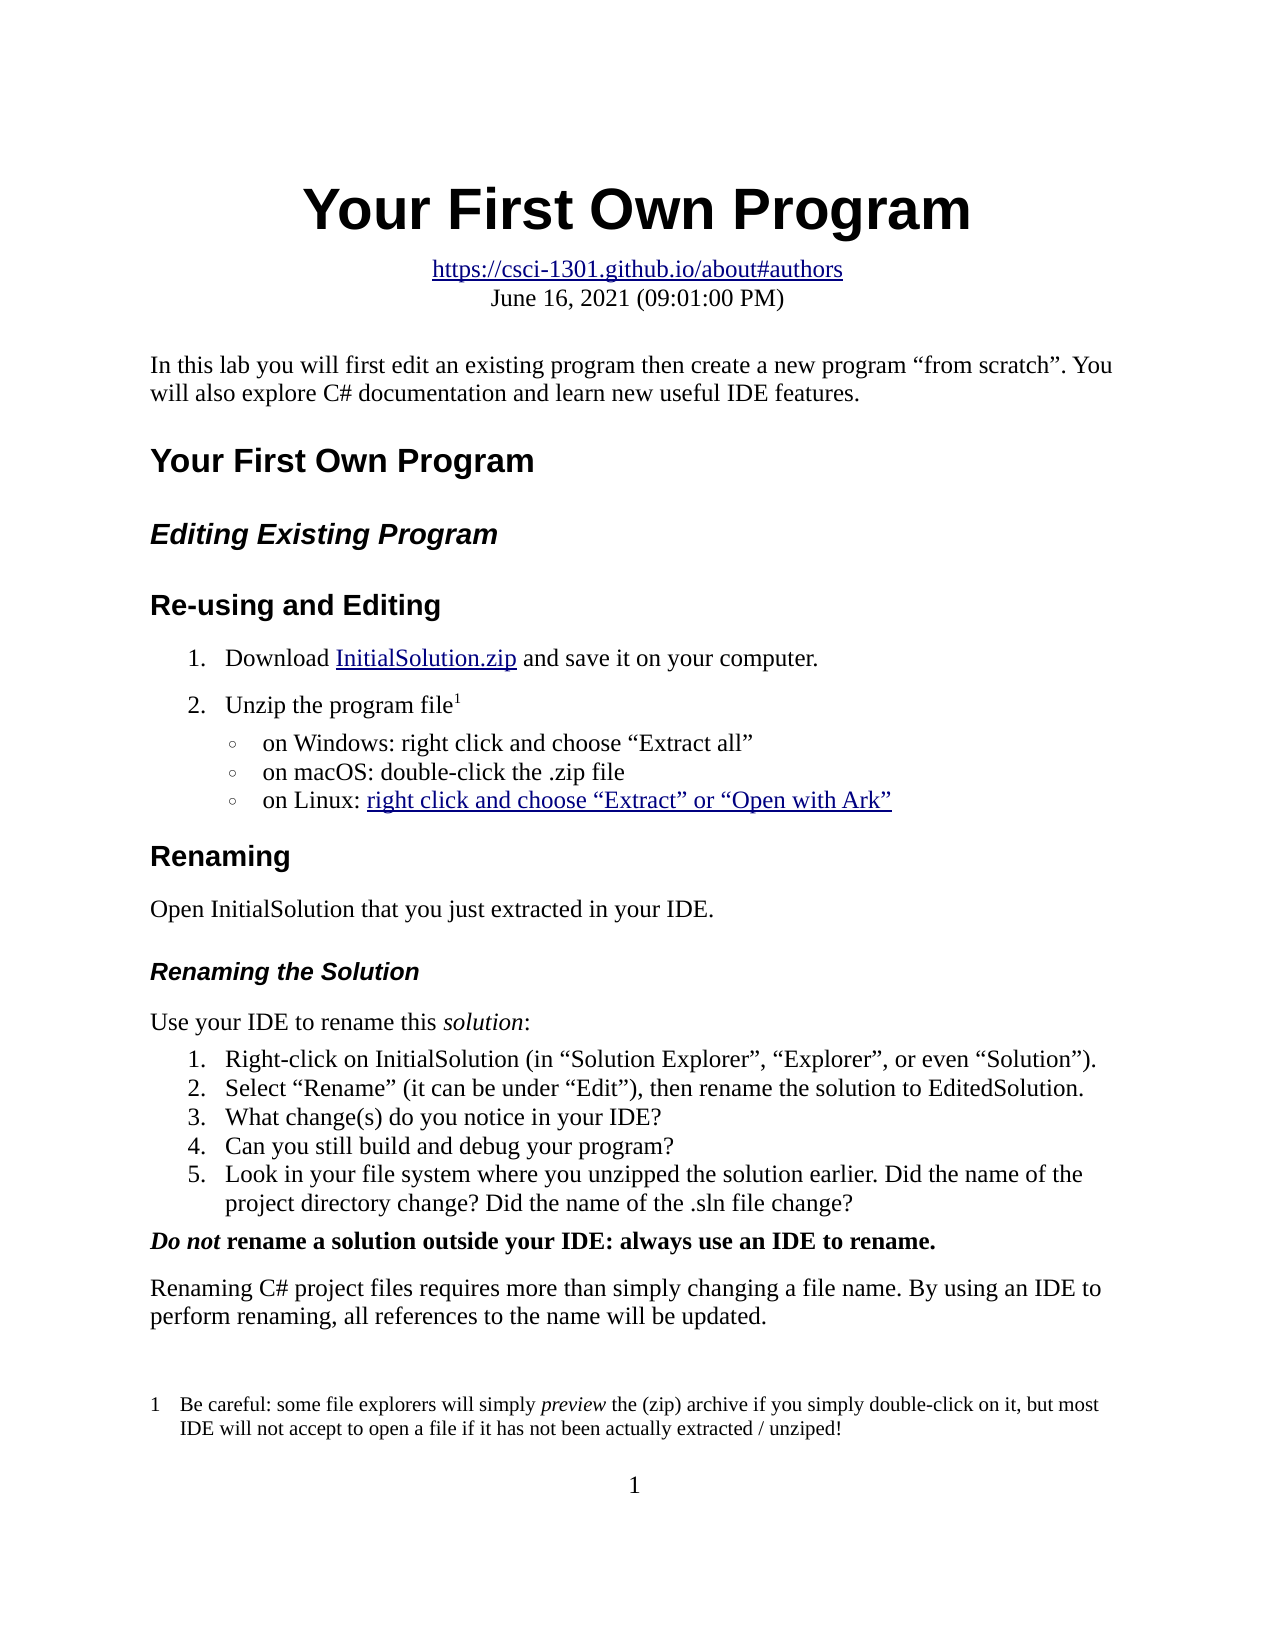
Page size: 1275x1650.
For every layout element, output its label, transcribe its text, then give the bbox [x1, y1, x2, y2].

subtitle Your First Own Program [150, 441, 1125, 480]
list Be careful: some file explorers will simply preview the (zip) archive if you simply double-click on it, but most IDE will not accept to open a file if it has not been actually extracted / unziped! [150, 1392, 1125, 1440]
title Your First Own Program [150, 175, 1125, 242]
list What change(s) do you notice in your IDE? [187, 1102, 1125, 1131]
subtitle Editing Existing Program [150, 517, 1125, 551]
list Look in your file system where you unzipped the solution earlier. Did the name of the project directory change? Did the name of the .sln file change? [187, 1159, 1125, 1217]
list Download InitialSolution.zip and save it on your computer. [187, 643, 1125, 672]
subtitle Renaming [150, 839, 1125, 873]
list Can you still build and debug your program? [187, 1131, 1125, 1159]
text Use your IDE to rename this solution: [150, 1007, 1125, 1036]
text Do not rename a solution outside your IDE: always use an IDE to rename. [150, 1226, 1125, 1255]
text Renaming C# project files requires more than simply changing a file name. By using an IDE to perform renaming, all references to the name will be updated. [150, 1273, 1125, 1330]
text June 16, 2021 (09:01:00 PM) [150, 283, 1125, 312]
subtitle Renaming the Solution [150, 957, 1125, 985]
text In this lab you will first edit an existing program then create a new program “from scratch”. You will also explore C# documentation and learn new useful IDE features. [150, 350, 1125, 407]
list Unzip the program file [187, 690, 1125, 719]
text https://csci-1301.github.io/about#authors [150, 254, 1125, 283]
list Select “Rename” (it can be under “Edit”), then rename the solution to EditedSolution. [187, 1073, 1125, 1102]
subtitle Re-using and Editing [150, 588, 1125, 622]
list on Linux: right click and choose “Extract” or “Open with Ark” [225, 785, 1125, 814]
list Right-click on InitialSolution (in “Solution Explorer”, “Explorer”, or even “Solution”). [187, 1044, 1125, 1073]
text Open InitialSolution that you just extracted in your IDE. [150, 894, 1125, 923]
list on macOS: double-click the .zip file [225, 757, 1125, 785]
list on Windows: right click and choose “Extract all” [225, 728, 1125, 757]
